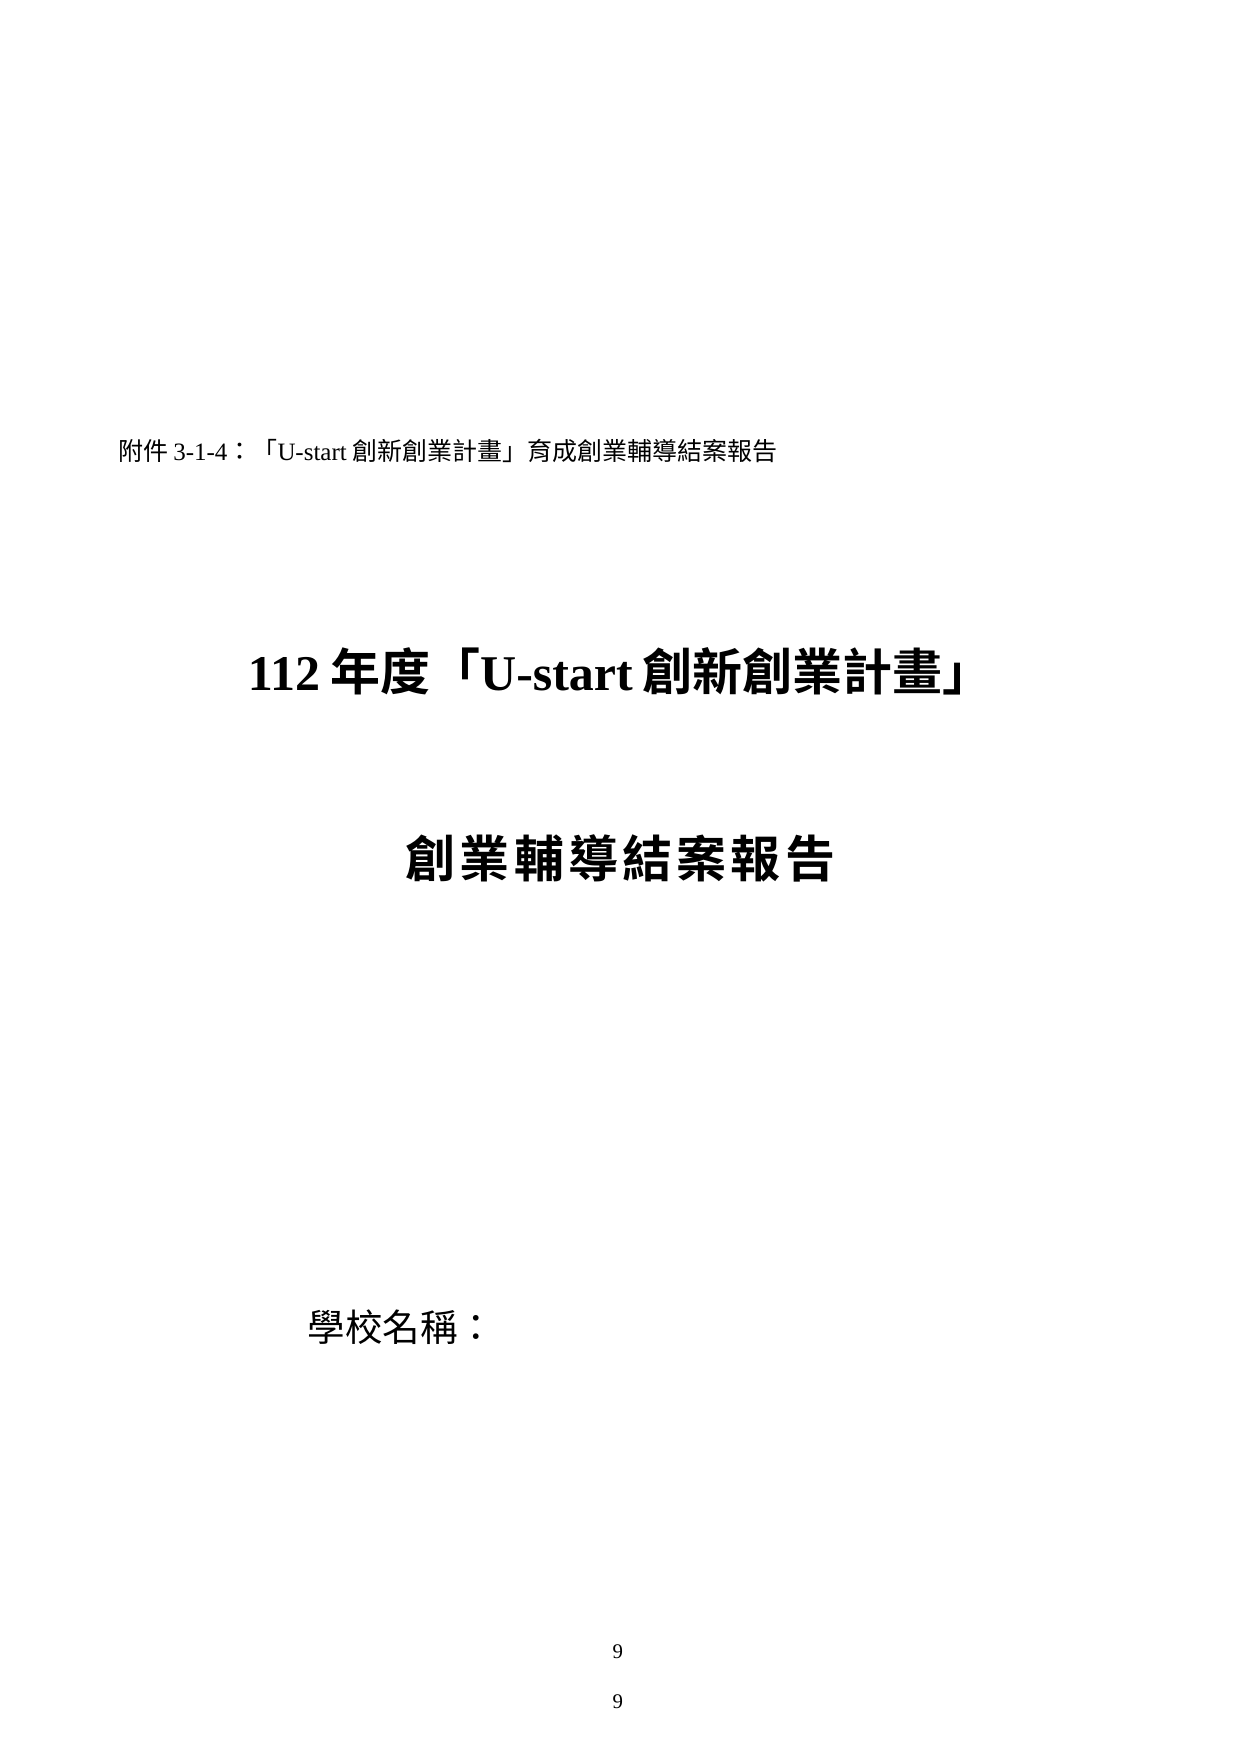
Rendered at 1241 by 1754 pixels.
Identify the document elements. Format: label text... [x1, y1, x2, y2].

text 附件3-1-4：「U-start創新創業計畫」育成創業輔導結案報告 [118, 408, 1122, 471]
text 創業輔導結案報告 [118, 783, 1122, 908]
text 112年度「U-start創新創業計畫」 [118, 596, 1122, 721]
text 學校名稱： [308, 1283, 1122, 1346]
